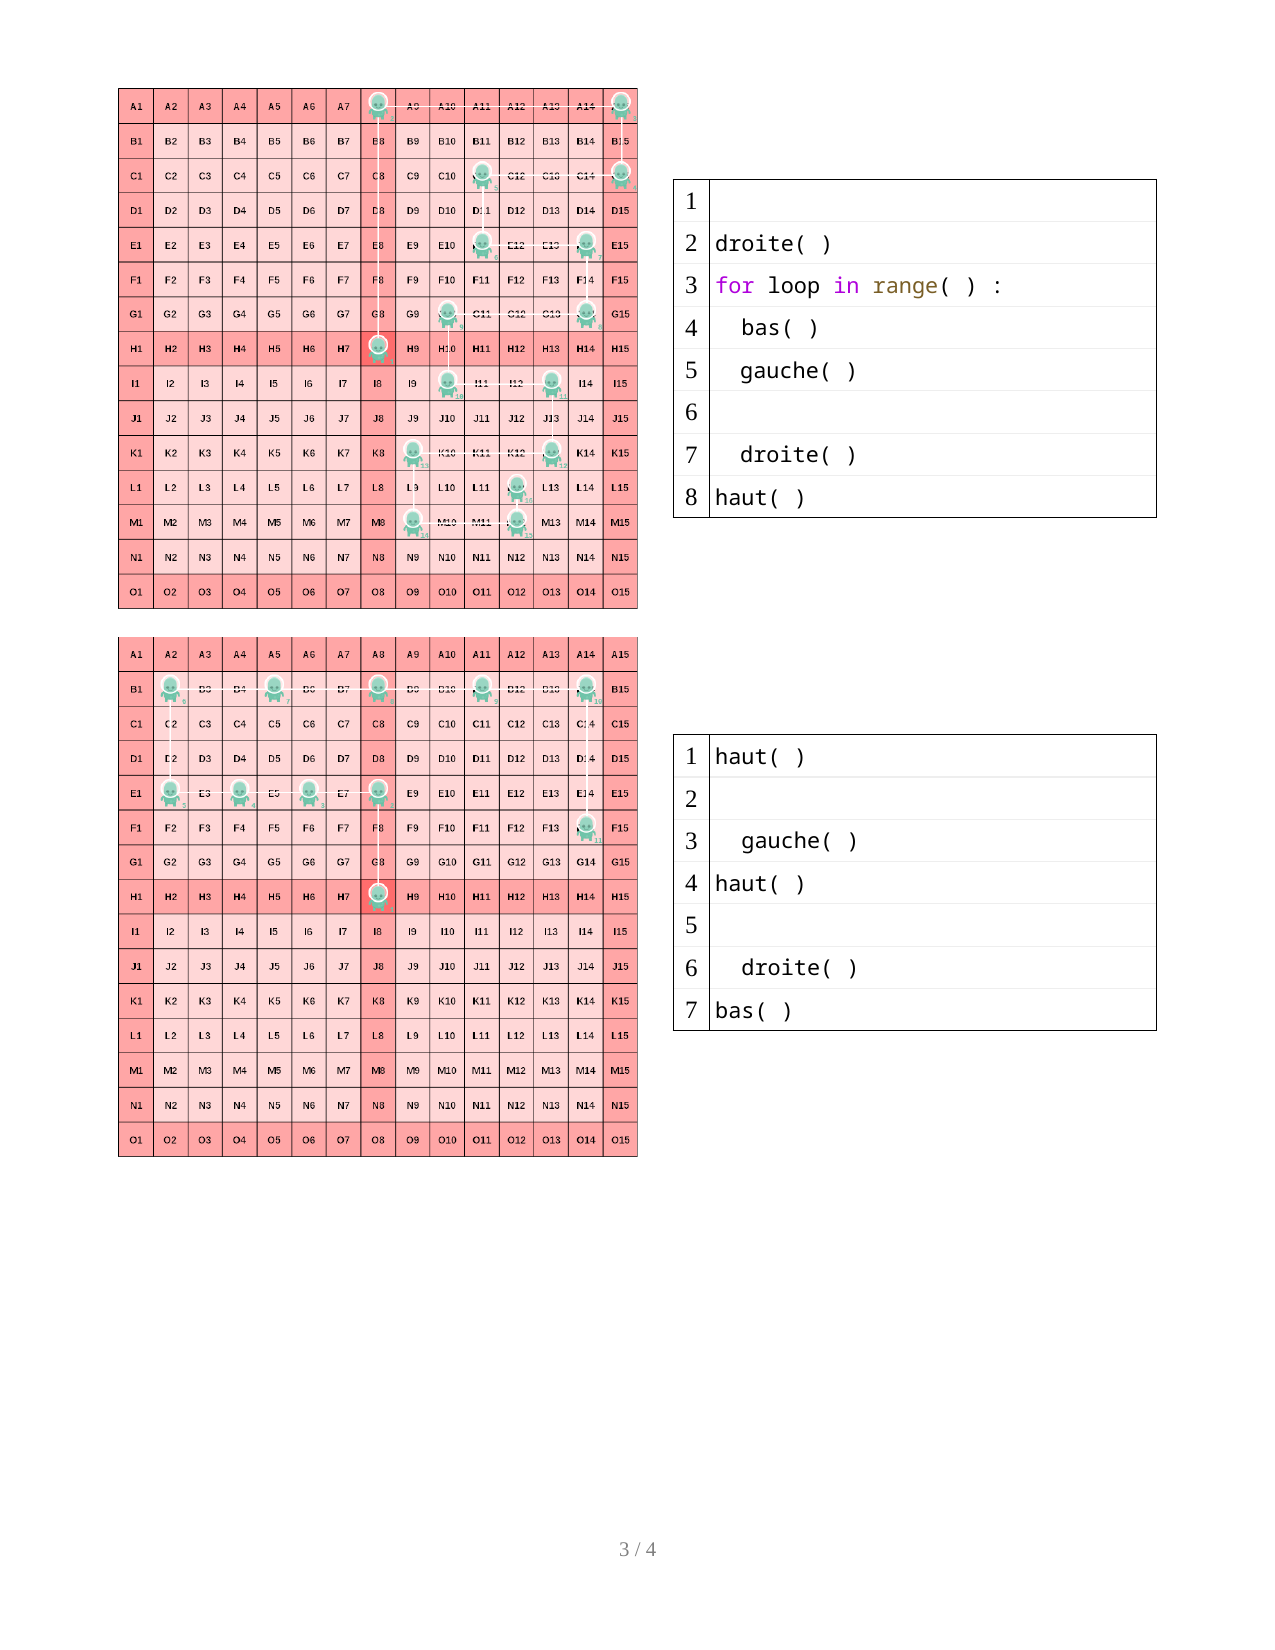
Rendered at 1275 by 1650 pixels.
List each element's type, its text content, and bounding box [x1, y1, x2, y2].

table_cell [710, 778, 1156, 819]
table_cell 3 [674, 820, 709, 861]
table_cell [710, 904, 1156, 946]
table_cell 5 [674, 349, 709, 390]
table_cell [118, 609, 638, 637]
table_cell 2 [674, 222, 709, 263]
table_cell [638, 89, 673, 637]
table_header [710, 180, 1156, 221]
table_cell droite( ) [710, 434, 1156, 475]
table_cell 3 [674, 264, 709, 306]
table_cell [673, 637, 1157, 734]
table_cell 6 [674, 391, 709, 432]
table_cell 2 [674, 778, 709, 819]
table_cell gauche( ) [710, 820, 1156, 861]
table_cell gauche( ) [710, 349, 1156, 390]
table_cell droite( ) [710, 222, 1156, 263]
table_cell [638, 637, 673, 1186]
picture [118, 637, 638, 1157]
table_cell 4 [674, 862, 709, 903]
table_cell bas( ) [710, 307, 1156, 348]
table_cell bas( ) [710, 989, 1156, 1030]
table_cell 7 [674, 989, 709, 1030]
table_cell 7 [674, 434, 709, 475]
table_cell 8 [674, 476, 709, 517]
table_cell [710, 391, 1156, 432]
table_cell 4 [674, 307, 709, 348]
table_cell [673, 518, 1157, 637]
table_cell droite( ) [710, 947, 1156, 988]
table_cell 5 [674, 904, 709, 946]
picture [118, 88, 638, 609]
table_header 1 [674, 180, 709, 221]
table_header 1 [674, 735, 709, 776]
table_header haut( ) [710, 735, 1156, 776]
table_cell haut( ) [710, 862, 1156, 903]
table_cell for loop in range( ) : [710, 264, 1156, 306]
table_cell [673, 89, 1157, 179]
table_cell [673, 1031, 1157, 1186]
table_cell haut( ) [710, 476, 1156, 517]
table_cell [118, 1157, 638, 1186]
table_cell 6 [674, 947, 709, 988]
